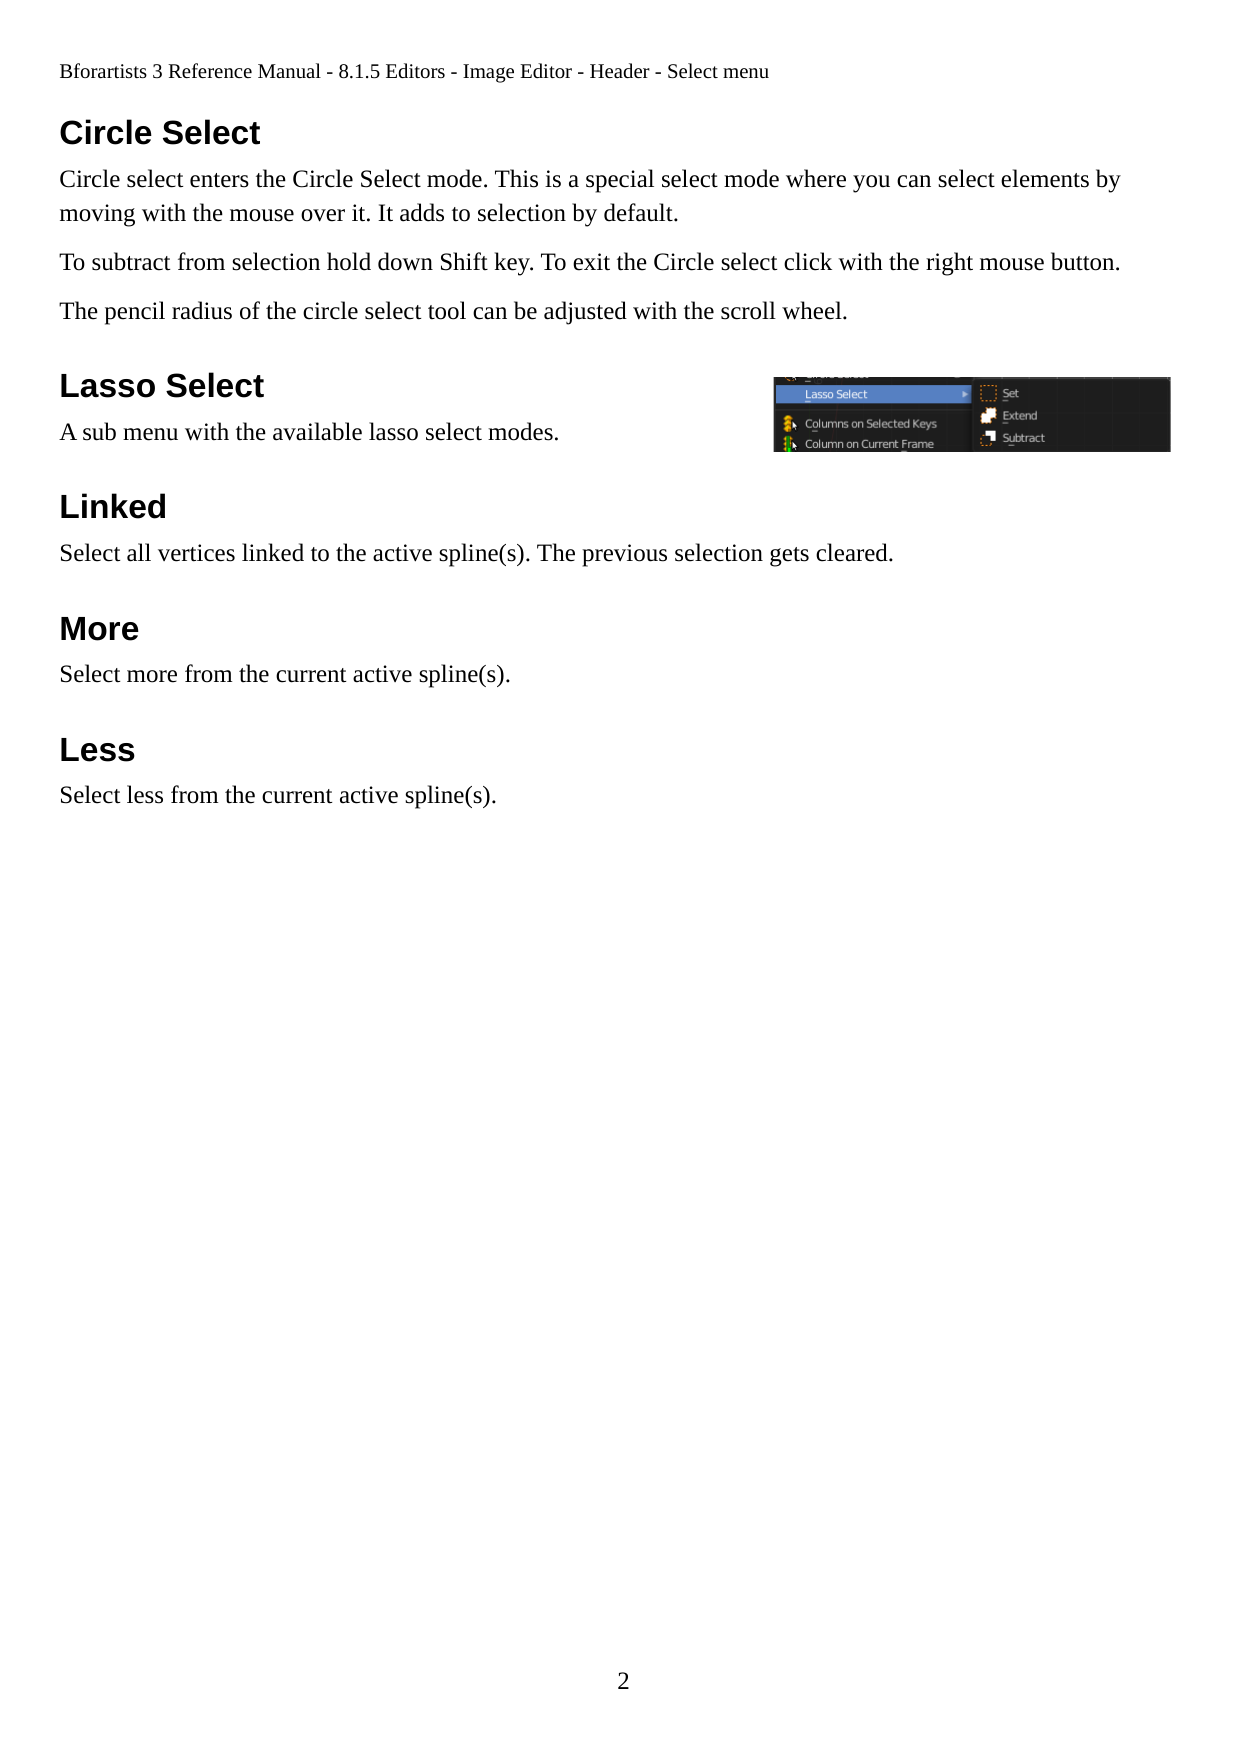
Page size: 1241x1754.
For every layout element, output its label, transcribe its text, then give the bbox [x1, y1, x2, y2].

subtitle Circle Select [59, 113, 1181, 151]
text Select all vertices linked to the active spline(s). The previous selection gets cleared. [59, 538, 1181, 567]
subtitle Linked [59, 487, 1181, 526]
text Select more from the current active spline(s). [59, 659, 1181, 688]
picture [773, 377, 1171, 452]
subtitle Lasso Select [59, 366, 1181, 405]
text The pencil radius of the circle select tool can be adjusted with the scroll wheel. [59, 296, 1181, 325]
text To subtract from selection hold down Shift key. To exit the Circle select click with the right mouse button. [59, 247, 1181, 276]
text A sub menu with the available lasso select modes. [59, 417, 773, 446]
subtitle More [59, 608, 1181, 647]
subtitle Less [59, 729, 1181, 768]
text Circle select enters the Circle Select mode. This is a special select mode where you can select elements by moving with the mouse over it. It adds to selection by default. [59, 164, 1181, 227]
text Select less from the current active spline(s). [59, 781, 1181, 809]
